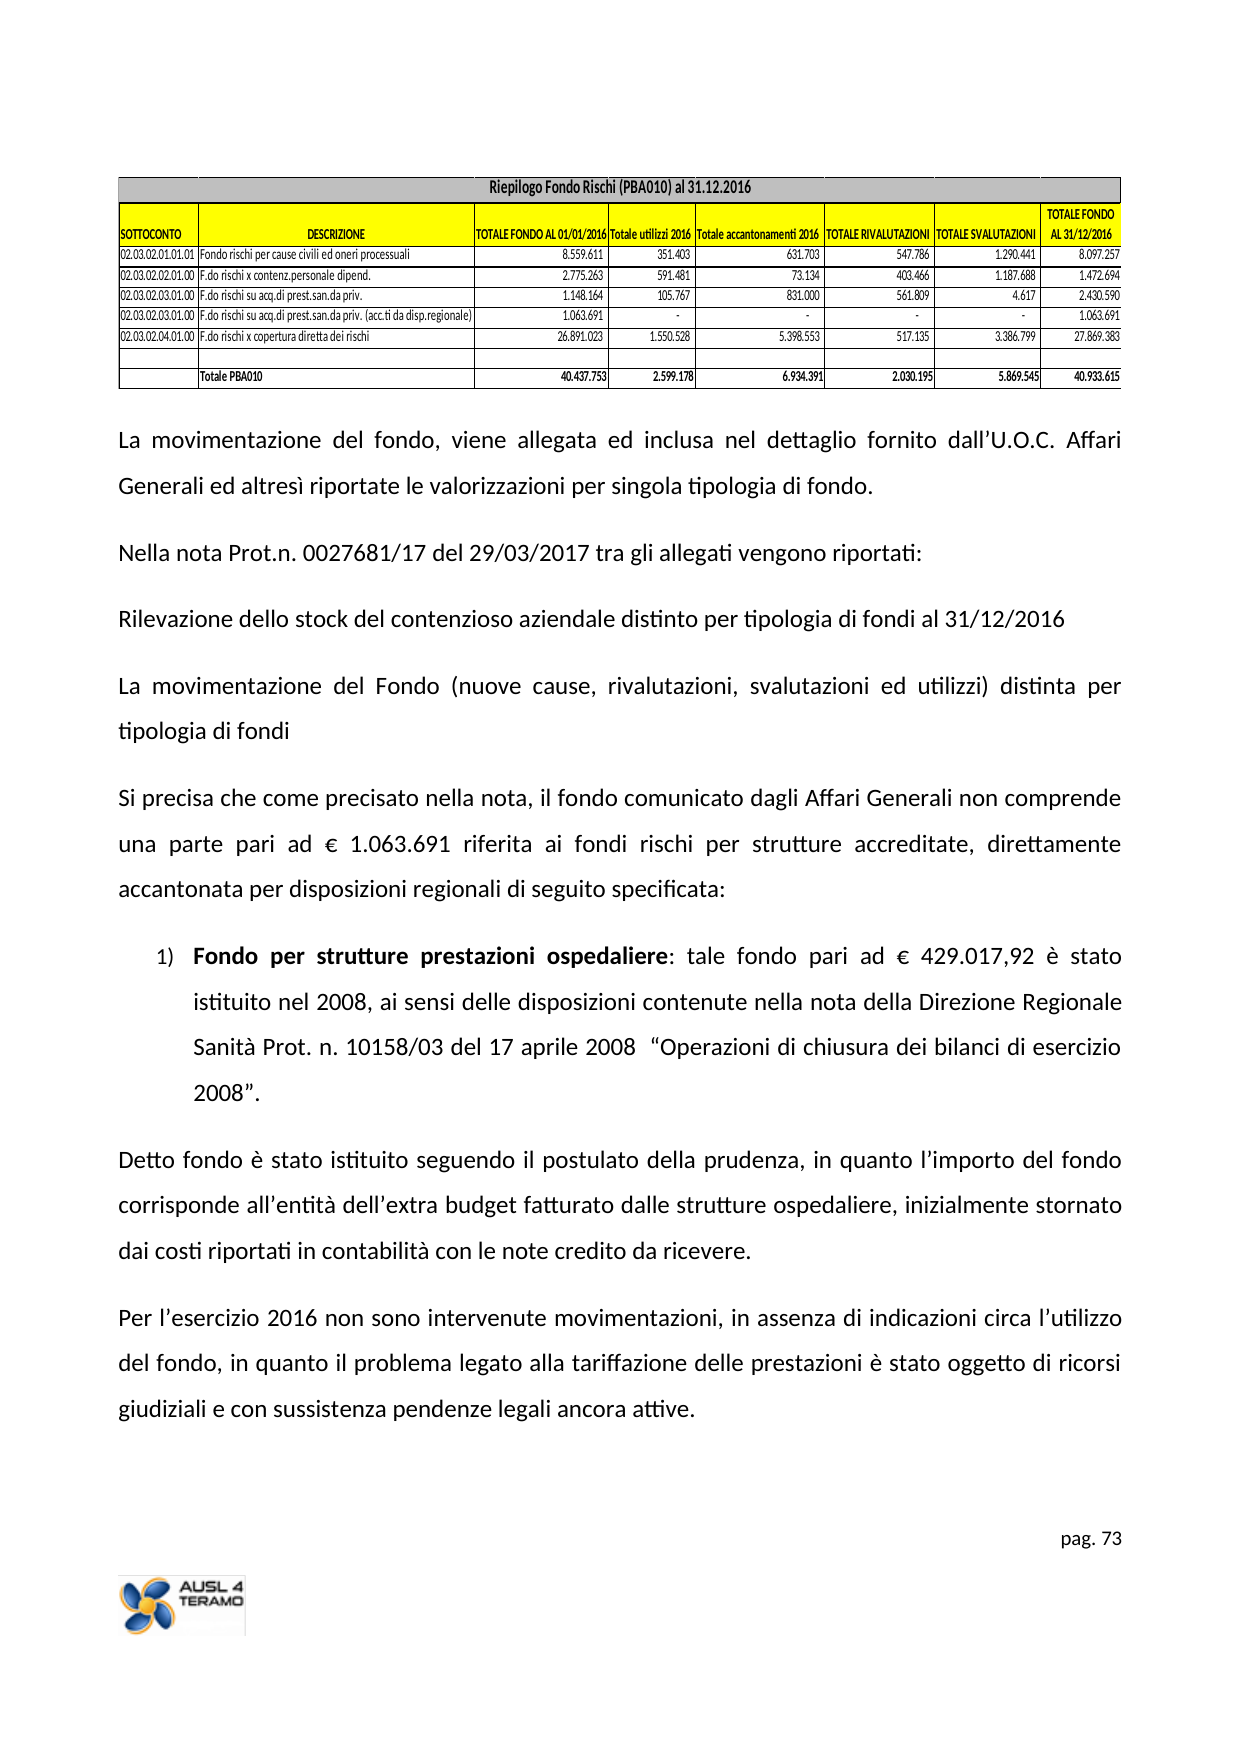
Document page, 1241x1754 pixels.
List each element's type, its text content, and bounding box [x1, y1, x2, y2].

text Per l’esercizio 2016 non sono intervenute movimentazioni, in assenza di indicazioni circa l’utilizzo del fondo, in quanto il problema legato alla tariffazione delle prestazioni è stato oggetto di ricorsi giudiziali e con sussistenza pendenze legali ancora attive. [118, 1302, 1122, 1424]
text Si precisa che come precisato nella nota, il fondo comunicato dagli Affari Generali non comprende una parte pari ad € 1.063.691 riferita ai fondi rischi per strutture accreditate, direttamente accantonata per disposizioni regionali di seguito specificata: [118, 782, 1122, 904]
text Rilevazione dello stock del contenzioso aziendale distinto per tipologia di fondi al 31/12/2016 [118, 603, 1122, 634]
text La movimentazione del fondo, viene allegata ed inclusa nel dettaglio fornito dall’U.O.C. Affari Generali ed altresì riportate le valorizzazioni per singola tipologia di fondo. [118, 424, 1122, 501]
text Detto fondo è stato istituito seguendo il postulato della prudenza, in quanto l’importo del fondo corrisponde all’entità dell’extra budget fatturato dalle strutture ospedaliere, inizialmente stornato dai costi riportati in contabilità con le note credito da ricevere. [118, 1144, 1122, 1266]
text La movimentazione del Fondo (nuove cause, rivalutazioni, svalutazioni ed utilizzi) distinta per tipologia di fondi [118, 670, 1122, 746]
text Nella nota Prot.n. 0027681/17 del 29/03/2017 tra gli allegati vengono riportati: [118, 537, 1122, 567]
list Fondo per strutture prestazioni ospedaliere: tale fondo pari ad € 429.017,92 è stato istituito nel 2008, ai sensi delle disposizioni contenute nella nota della Direzione Regionale Sanità Prot. n. 10158/03 del 17 aprile 2008 “Operazioni di chiusura dei bilanci di esercizio 2008”. [156, 940, 1122, 1108]
